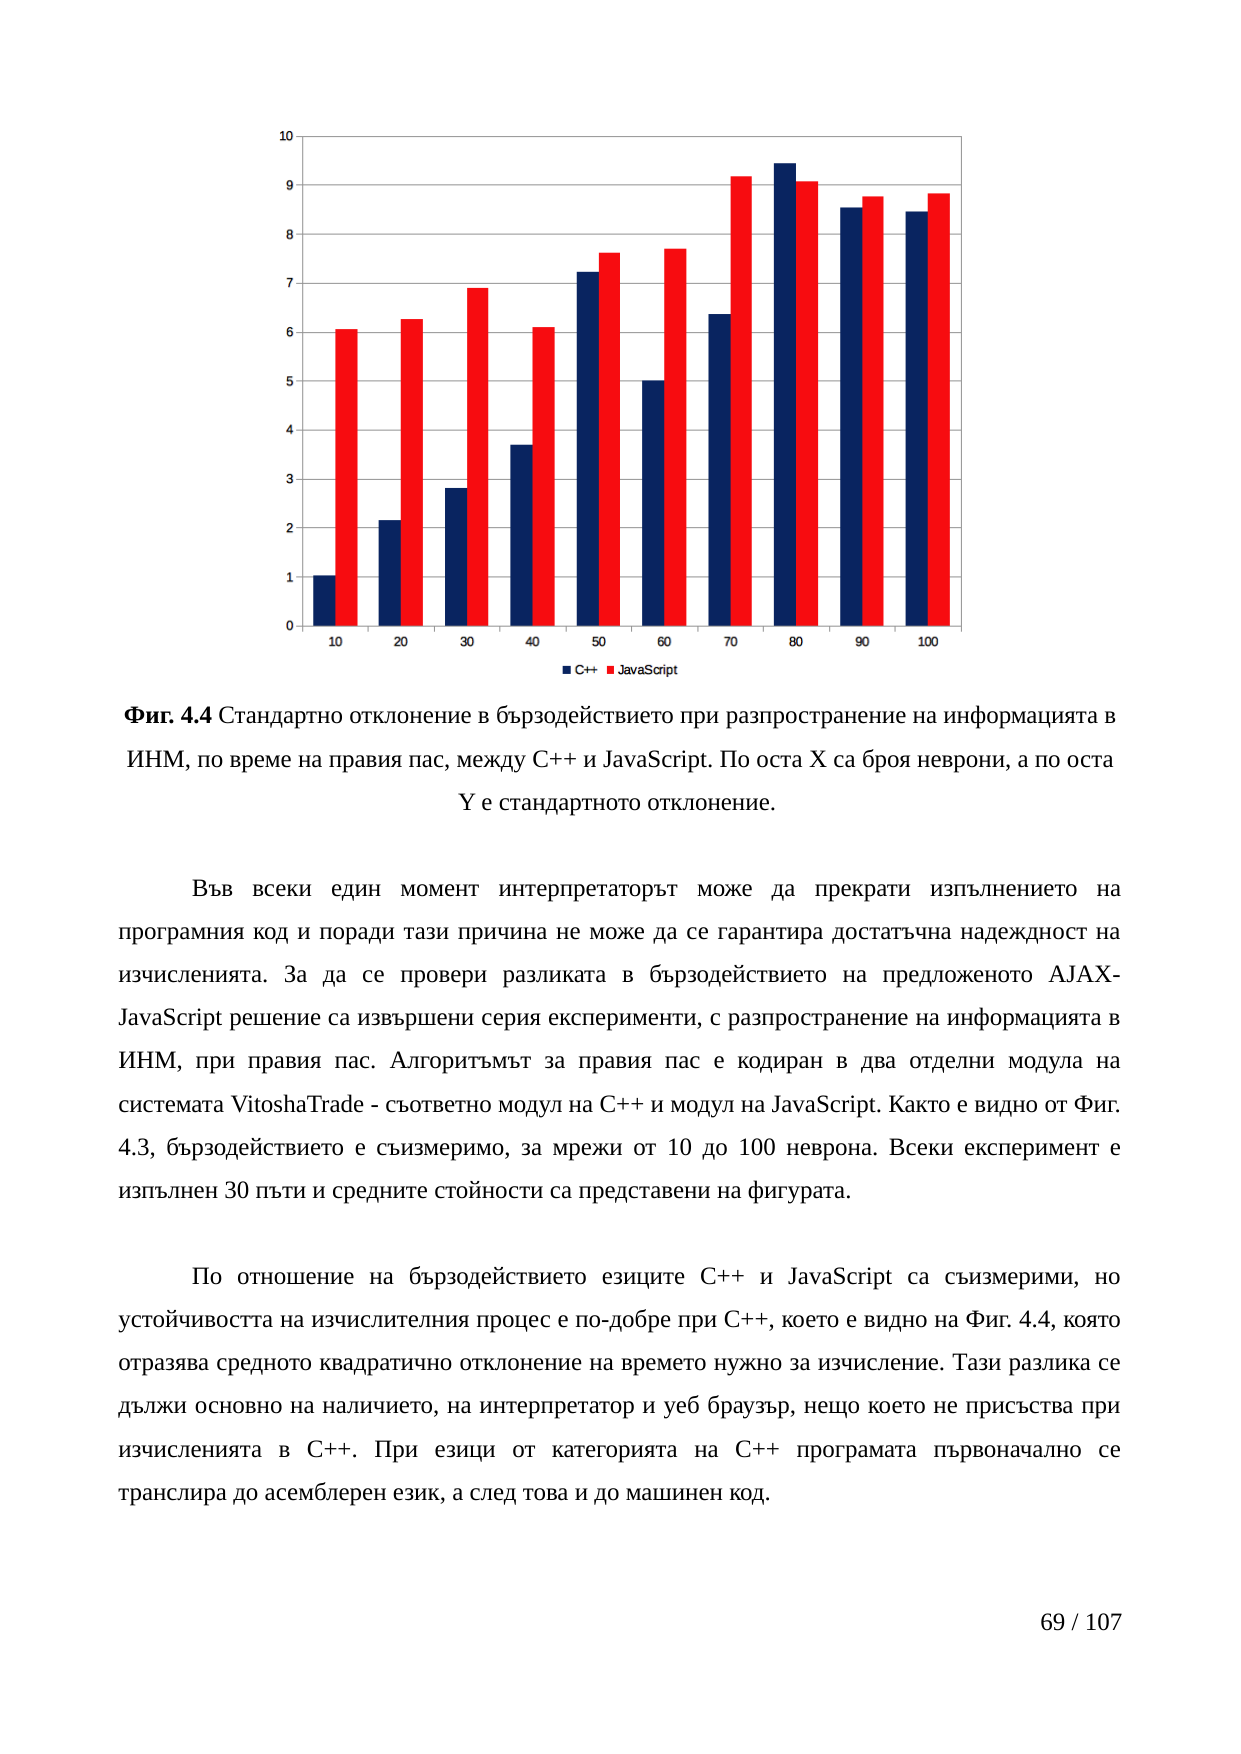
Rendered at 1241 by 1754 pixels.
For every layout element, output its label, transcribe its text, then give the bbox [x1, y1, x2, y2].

text Фиг. 4.4 Стандартно отклонение в бързодействието при разпространение на информацията в ИНМ, по време на правия пас, между C++ и JavaScript. По оста X са броя неврони, а по оста Y е стандартното отклонение. [118, 687, 1122, 816]
picture [265, 118, 975, 687]
text По отношение на бързодействието езиците C++ и JavaScript са съизмерими, но устойчивостта на изчислителния процес е по-добре при C++, което е видно на Фиг. 4.4, която отразява средното квадратично отклонение на времето нужно за изчисление. Тази разлика се дължи основно на наличието, на интерпретатор и уеб браузър, нещо което не присъства при изчисленията в C++. При езици от категорията на C++ програмата първоначално се транслира до асемблерен език, а след това и до машинен код. [118, 1261, 1122, 1506]
text Във всеки един момент интерпретаторът може да прекрати изпълнението на програмния код и поради тази причина не може да се гарантира достатъчна надеждност на изчисленията. За да се провери разликата в бързодействието на предложеното AJAX-JavaScript решение са извършени серия експерименти, с разпространение на информацията в ИНМ, при правия пас. Алгоритъмът за правия пас е кодиран в два отделни модула на системата VitoshaTrade - съответно модул на C++ и модул на JavaScript. Както е видно от Фиг. 4.3, бързодействието е съизмеримо, за мрежи от 10 до 100 неврона. Всеки експеримент е изпълнен 30 пъти и средните стойности са представени на фигурата. [118, 873, 1122, 1204]
